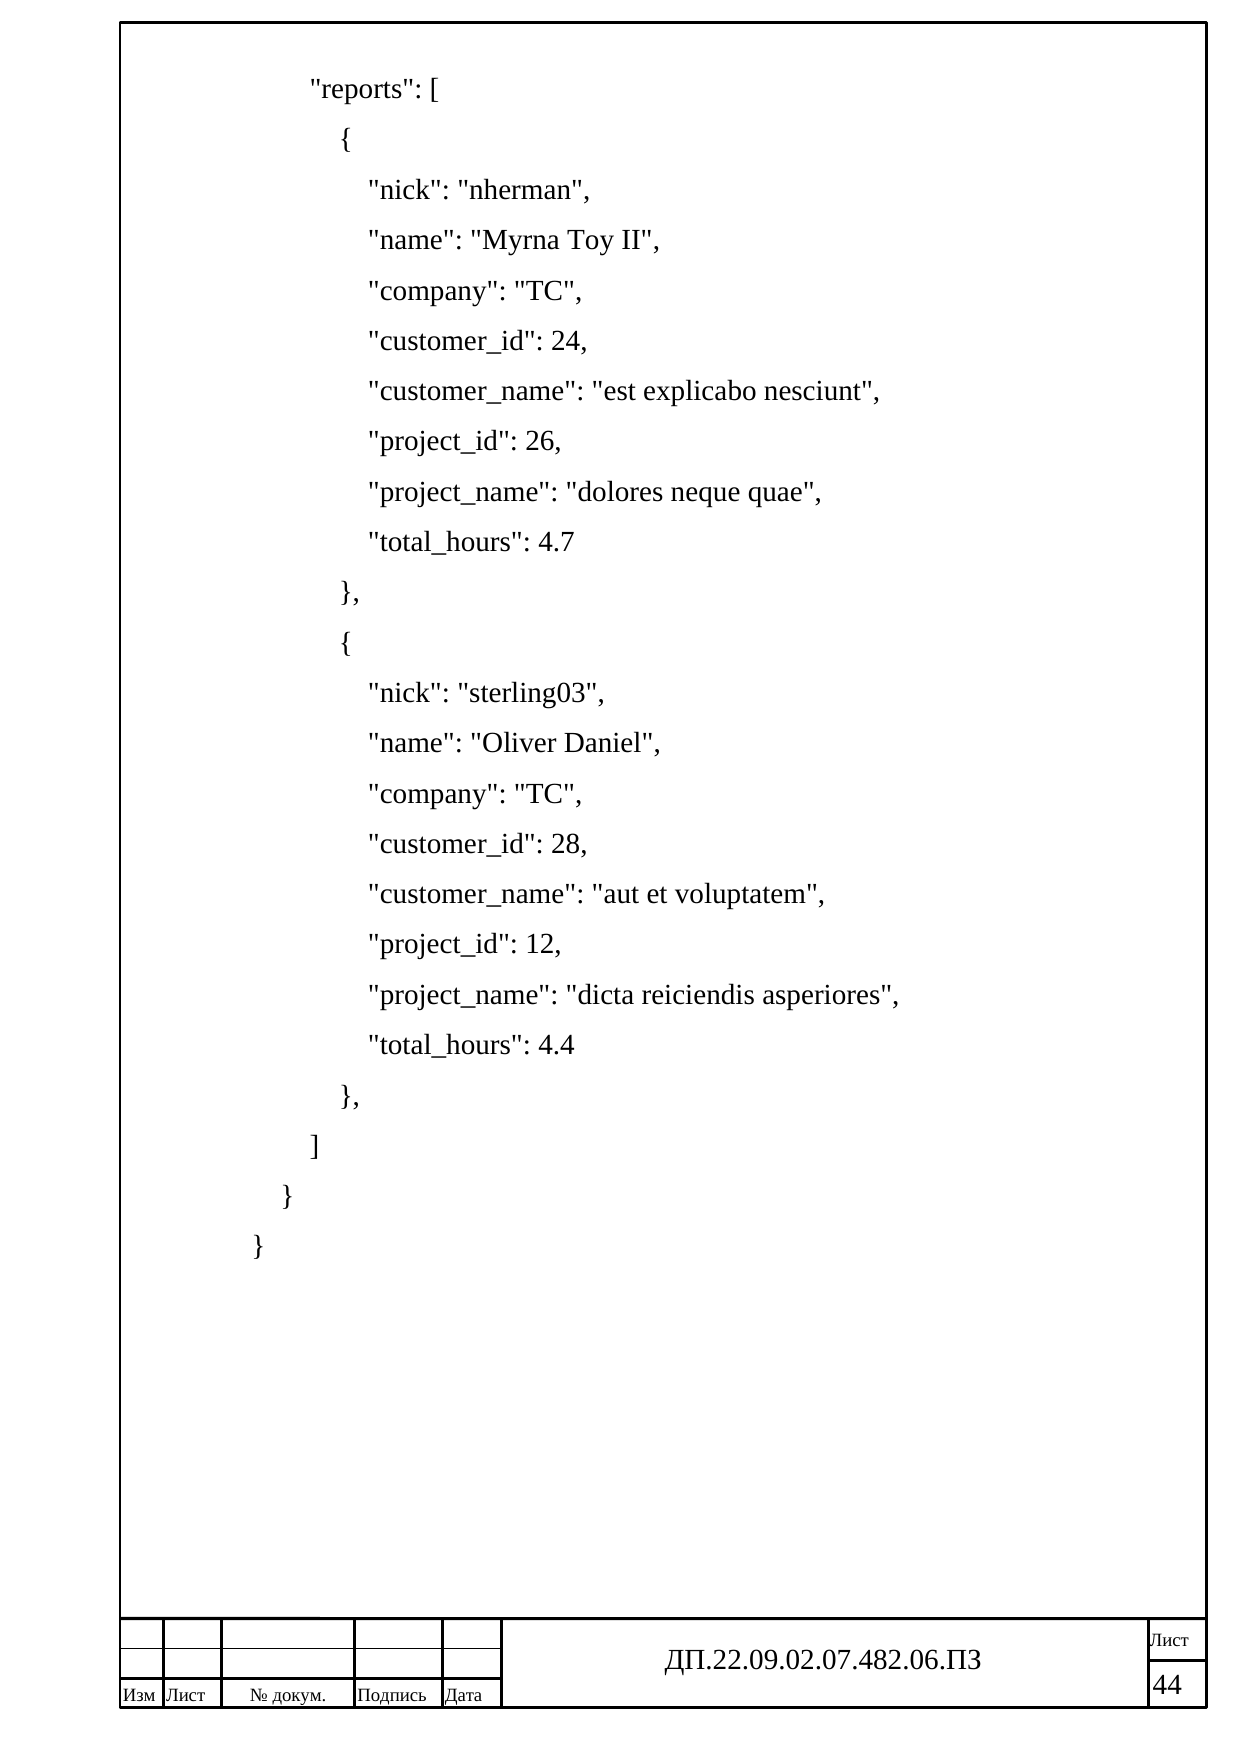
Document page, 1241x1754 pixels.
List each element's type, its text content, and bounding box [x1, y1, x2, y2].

text } [177, 1178, 1152, 1212]
text "name": "Myrna Toy II", [177, 222, 1152, 256]
text "company": "ТС", [177, 273, 1152, 306]
text "customer_id": 28, [177, 826, 1152, 859]
text "nick": "sterling03", [177, 675, 1152, 709]
text "project_id": 26, [177, 423, 1152, 457]
text "total_hours": 4.4 [177, 1027, 1152, 1061]
text ] [177, 1128, 1152, 1161]
text "project_name": "dolores neque quae", [177, 474, 1152, 507]
text "total_hours": 4.7 [177, 524, 1152, 558]
text "customer_name": "est explicabo nesciunt", [177, 373, 1152, 407]
text "customer_name": "aut et voluptatem", [177, 876, 1152, 910]
text "nick": "nherman", [177, 172, 1152, 206]
text { [177, 625, 1152, 658]
text "company": "ТС", [177, 776, 1152, 809]
text "customer_id": 24, [177, 323, 1152, 356]
text }, [177, 1078, 1152, 1111]
text } [177, 1228, 1152, 1262]
text "reports": [ [177, 71, 1152, 105]
text { [177, 122, 1152, 155]
text "name": "Oliver Daniel", [177, 725, 1152, 759]
text "project_name": "dicta reiciendis asperiores", [177, 977, 1152, 1011]
text }, [177, 574, 1152, 608]
text "project_id": 12, [177, 927, 1152, 960]
